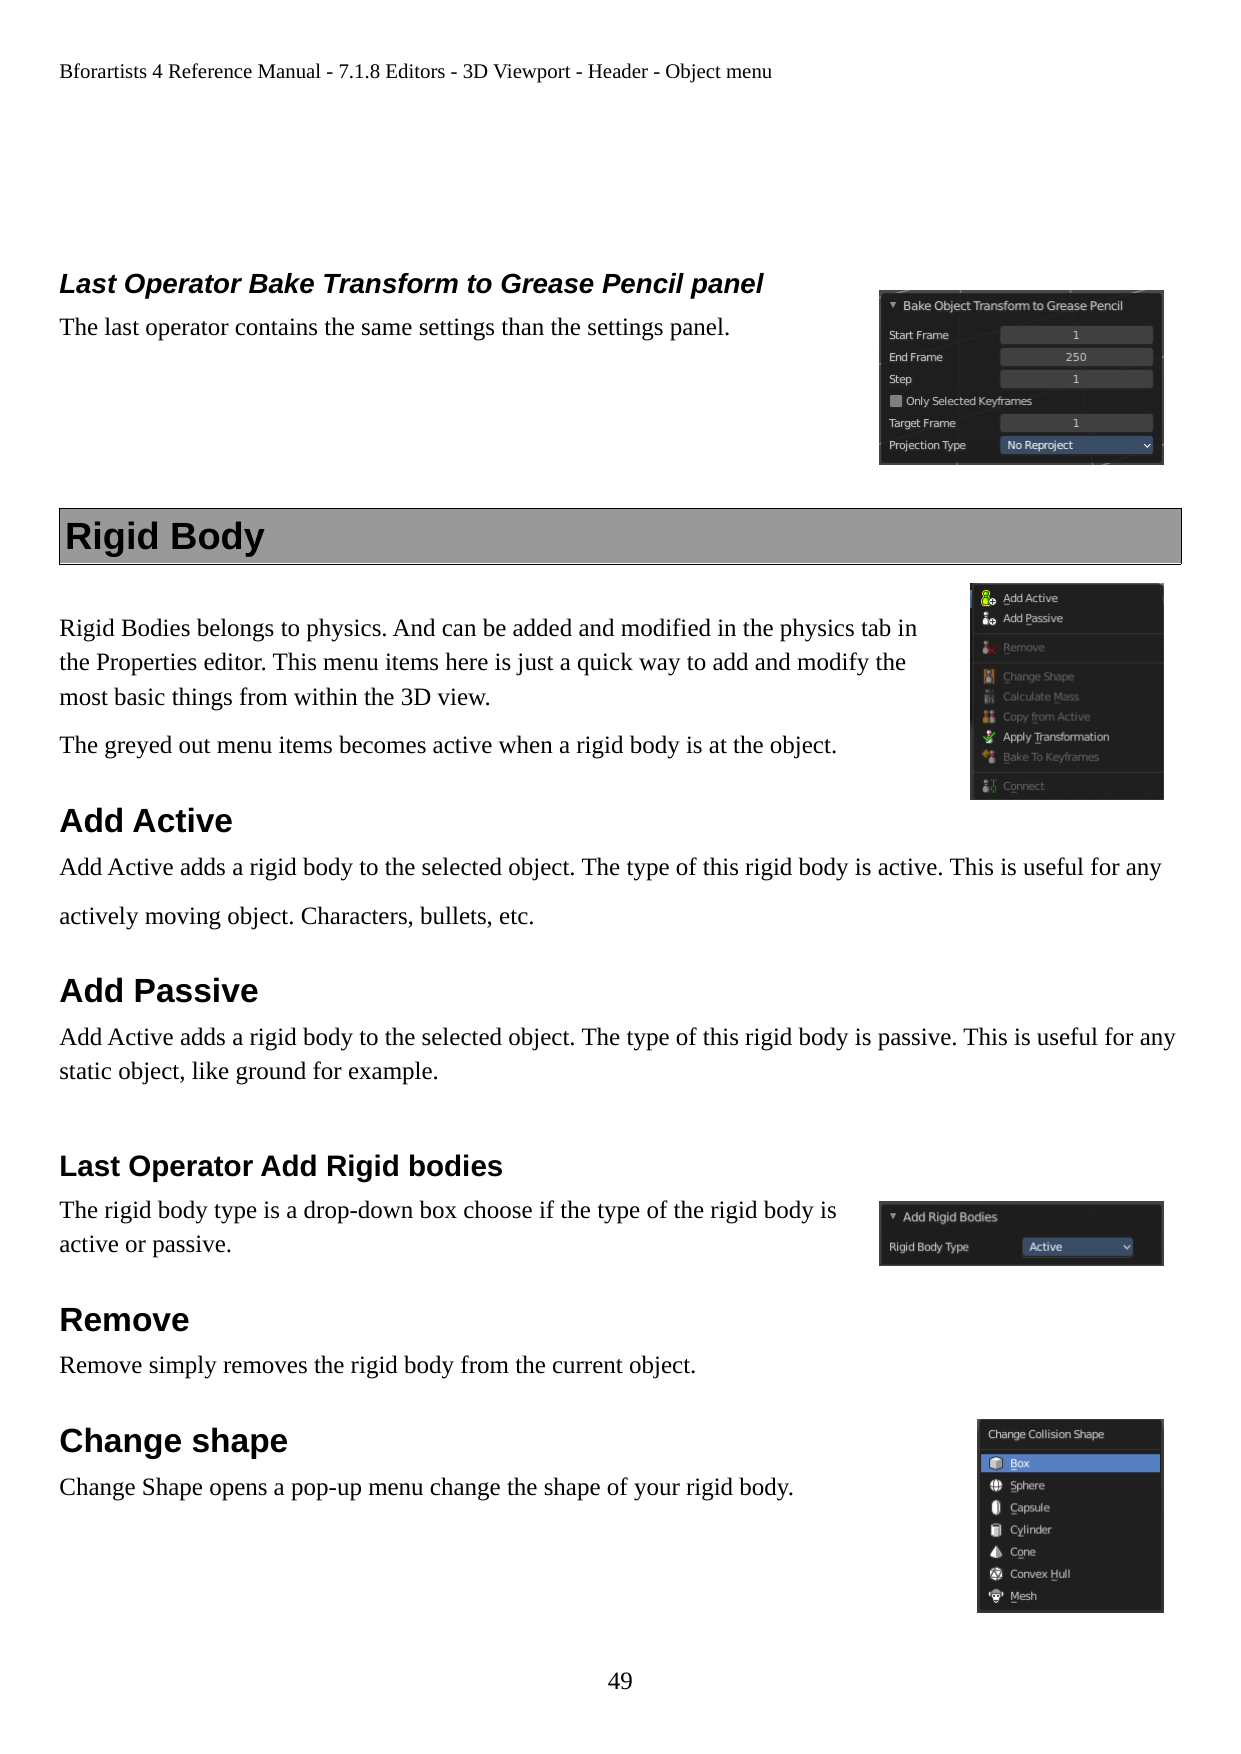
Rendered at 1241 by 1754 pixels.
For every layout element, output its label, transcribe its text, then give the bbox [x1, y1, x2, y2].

text Rigid Bodies belongs to physics. And can be added and modified in the physics tab in the Properties editor. This menu items here is just a quick way to add and modify the most basic things from within the 3D view. [59, 613, 970, 710]
picture [970, 583, 1164, 800]
subtitle Change shape [59, 1421, 977, 1459]
subtitle Last Operator Add Rigid bodies [59, 1149, 1181, 1183]
subtitle Last Operator Bake Transform to Grease Pencil panel [59, 268, 1181, 299]
picture [879, 1201, 1164, 1266]
text Remove simply removes the rigid body from the current object. [59, 1351, 1181, 1379]
picture [977, 1419, 1164, 1613]
text The greyed out menu items becomes active when a rigid body is at the object. [59, 731, 970, 759]
subtitle Add Passive [59, 971, 1181, 1009]
subtitle Add Active [59, 801, 1181, 839]
text Add Active adds a rigid body to the selected object. The type of this rigid body is passive. This is useful for any static object, like ground for example. [59, 1022, 1181, 1085]
text The rigid body type is a drop-down box choose if the type of the rigid body is active or passive. [59, 1195, 1181, 1258]
text Add Active adds a rigid body to the selected object. The type of this rigid body is active. This is useful for any [59, 852, 1181, 880]
table_header Rigid Body [60, 509, 1181, 563]
subtitle [1164, 1421, 1181, 1459]
picture [879, 290, 1164, 465]
subtitle Remove [59, 1299, 1181, 1338]
text actively moving object. Characters, bullets, etc. [59, 901, 1181, 929]
text The last operator contains the same settings than the settings panel. [59, 312, 879, 341]
text Change Shape opens a pop-up menu change the shape of your rigid body. [59, 1472, 977, 1500]
